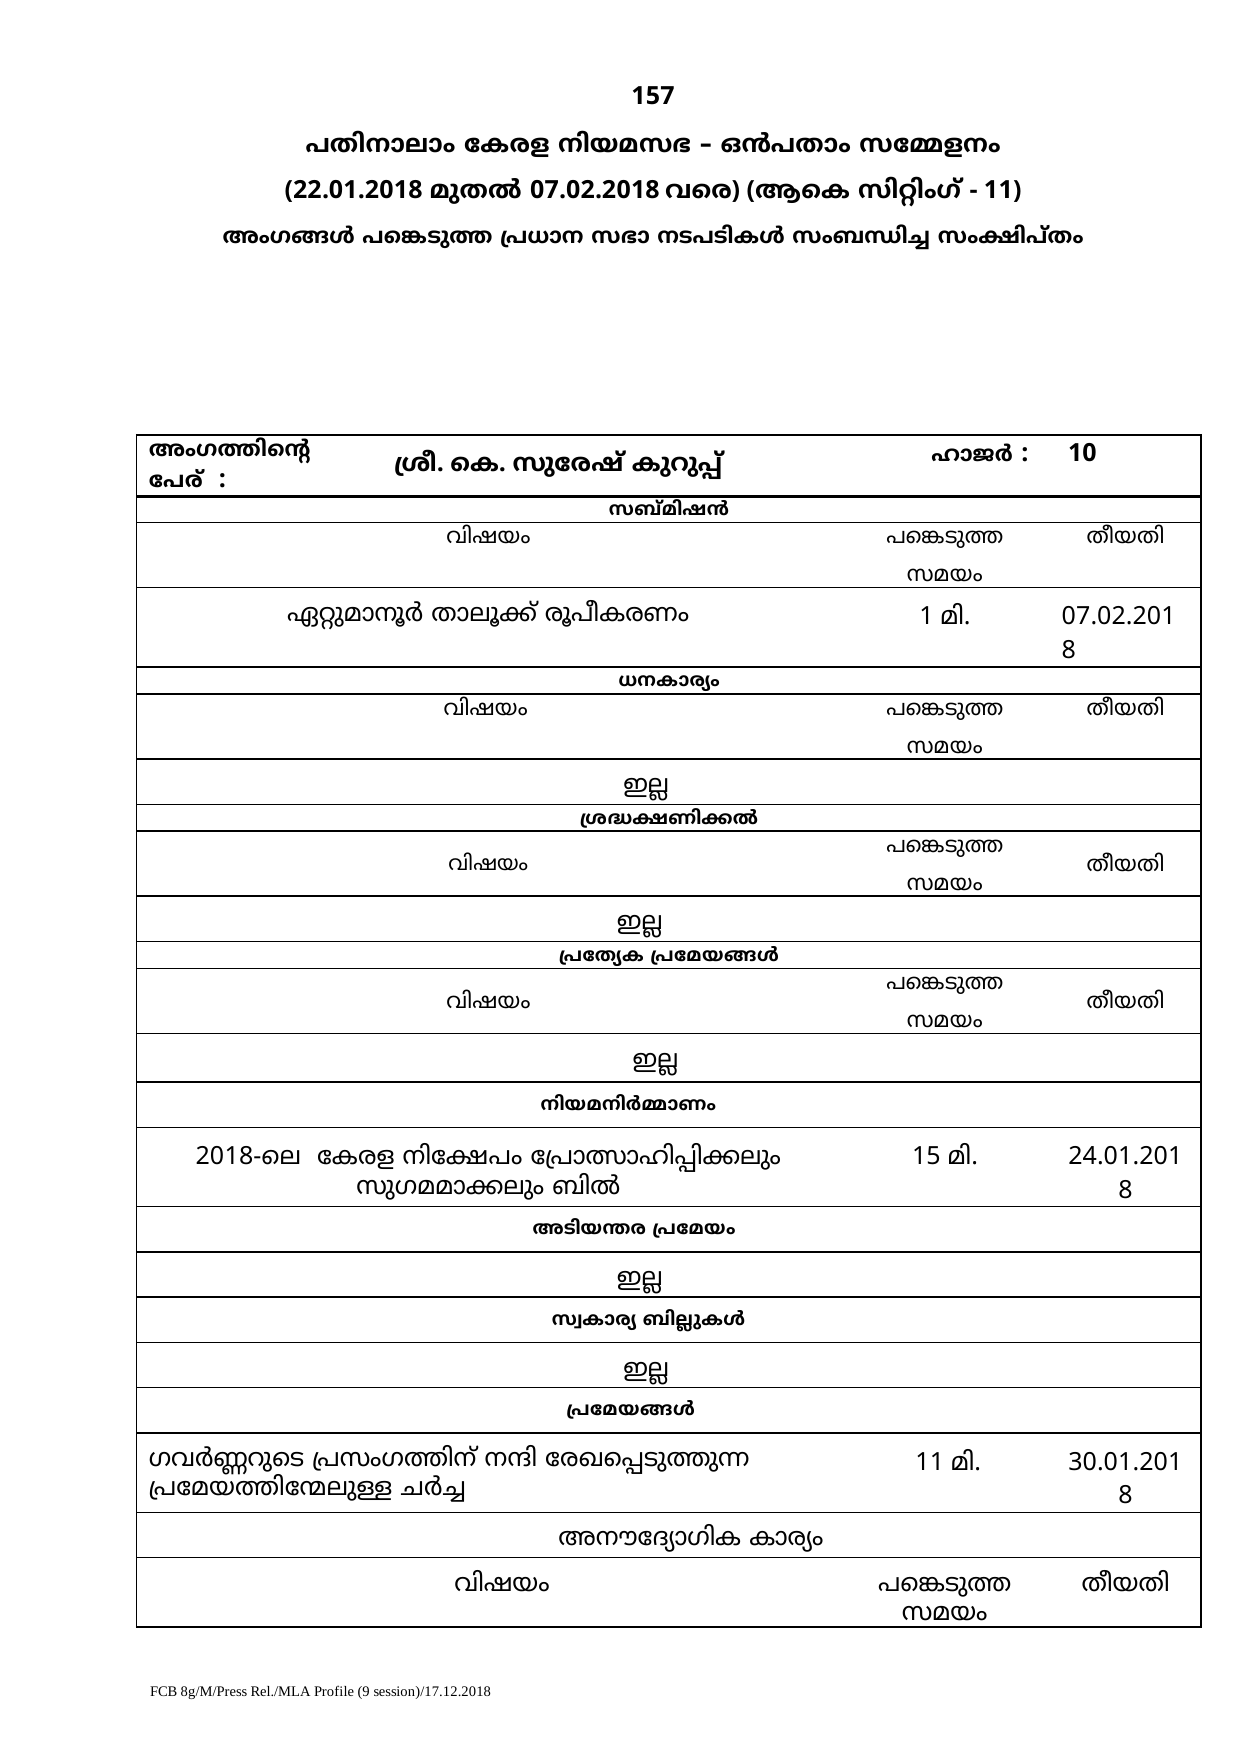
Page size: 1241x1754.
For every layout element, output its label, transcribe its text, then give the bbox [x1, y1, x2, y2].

table_header 10 [1056, 436, 1200, 495]
table_cell 1 മി. [840, 588, 1049, 666]
table_cell പങ്കെടുത്ത സമയം [840, 523, 1049, 587]
table_cell വിഷയം [137, 523, 840, 587]
table_cell [840, 1343, 1049, 1387]
table_cell [1050, 1388, 1200, 1432]
table_cell 30.01.2018 [1050, 1434, 1200, 1511]
table_cell പ്രമേയങ്ങള്‍ [137, 1388, 840, 1432]
table_cell പ്രത്യേക പ്രമേയങ്ങള്‍ [137, 942, 1200, 967]
table_cell അടിയന്തര പ്രമേയം [137, 1207, 840, 1251]
table_cell [840, 897, 1049, 941]
table_cell [840, 1034, 1049, 1081]
table_cell [1050, 1034, 1200, 1081]
table_cell [1050, 897, 1200, 941]
table_cell ശ്രദ്ധക്ഷണിക്കല്‍ [137, 805, 1200, 830]
table_cell പങ്കെടുത്ത സമയം [840, 695, 1049, 758]
table_cell [1050, 760, 1200, 803]
table_cell ഇല്ല [137, 760, 840, 803]
table_cell വിഷയം [137, 969, 840, 1033]
table_cell തീയതി [1050, 832, 1200, 895]
table_header അംഗത്തിന്റെ പേര് : [137, 436, 382, 495]
table_cell തീയതി [1050, 695, 1200, 758]
table_cell [1050, 1513, 1200, 1557]
table_cell [840, 1513, 1049, 1557]
table_cell ഇല്ല [137, 1343, 840, 1387]
table_cell പങ്കെടുത്ത സമയം [840, 832, 1049, 895]
table_cell [1050, 1207, 1200, 1251]
table_cell വിഷയം [137, 695, 840, 758]
table_cell [840, 1298, 1049, 1342]
table_cell ധനകാര്യം [137, 668, 1200, 693]
table_cell 15 മി. [840, 1128, 1049, 1206]
table_cell 24.01.2018 [1050, 1128, 1200, 1206]
table_cell ഏറ്റുമാനൂര്‍ താലൂക്ക് രൂപീകരണം [137, 588, 840, 666]
table_cell വിഷയം [137, 832, 840, 895]
table_cell [1050, 1343, 1200, 1387]
table_cell ഇല്ല [137, 1253, 840, 1296]
table_cell പങ്കെടുത്ത സമയം [840, 1558, 1049, 1626]
table_header ശ്രീ. കെ. സുരേഷ് കുറുപ്പ് [382, 436, 919, 495]
table_cell ഇല്ല [137, 1034, 840, 1081]
table_cell നിയമനിര്‍മ്മാണം [137, 1083, 840, 1126]
table_cell ഗവര്‍ണ്ണറുടെ പ്രസംഗത്തിന് നന്ദി രേഖപ്പെടുത്തുന്ന പ്രമേയത്തിന്മേലുള്ള ചര്‍ച്ച [137, 1434, 840, 1511]
table_cell തീയതി [1050, 969, 1200, 1033]
table_header ഹാജര്‍ : [919, 436, 1056, 495]
table_cell [1050, 1253, 1200, 1296]
table_cell 07.02.2018 [1050, 588, 1200, 666]
table_cell [840, 1083, 1049, 1126]
table_cell [840, 1207, 1049, 1251]
table_cell [840, 1388, 1049, 1432]
table_cell തീയതി [1050, 1558, 1200, 1626]
table_cell [1050, 1298, 1200, 1342]
table_cell അനൗദ്യോഗിക കാര്യം [137, 1513, 840, 1557]
table_cell തീയതി [1050, 523, 1200, 587]
table_cell വിഷയം [137, 1558, 840, 1626]
table_cell [840, 1253, 1049, 1296]
table_cell 2018-ലെ കേരള നിക്ഷേപം പ്രോത്സാഹിപ്പിക്കലും സുഗമമാക്കലും ബില്‍ [137, 1128, 840, 1206]
table_cell [1050, 1083, 1200, 1126]
table_cell സ്വകാര്യ ബില്ലുകള്‍ [137, 1298, 840, 1342]
table_cell സബ്മിഷന്‍ [137, 498, 1200, 522]
table_cell 11 മി. [840, 1434, 1049, 1511]
table_cell [840, 760, 1049, 803]
table_cell പങ്കെടുത്ത സമയം [840, 969, 1049, 1033]
table_cell ഇല്ല [137, 897, 840, 941]
